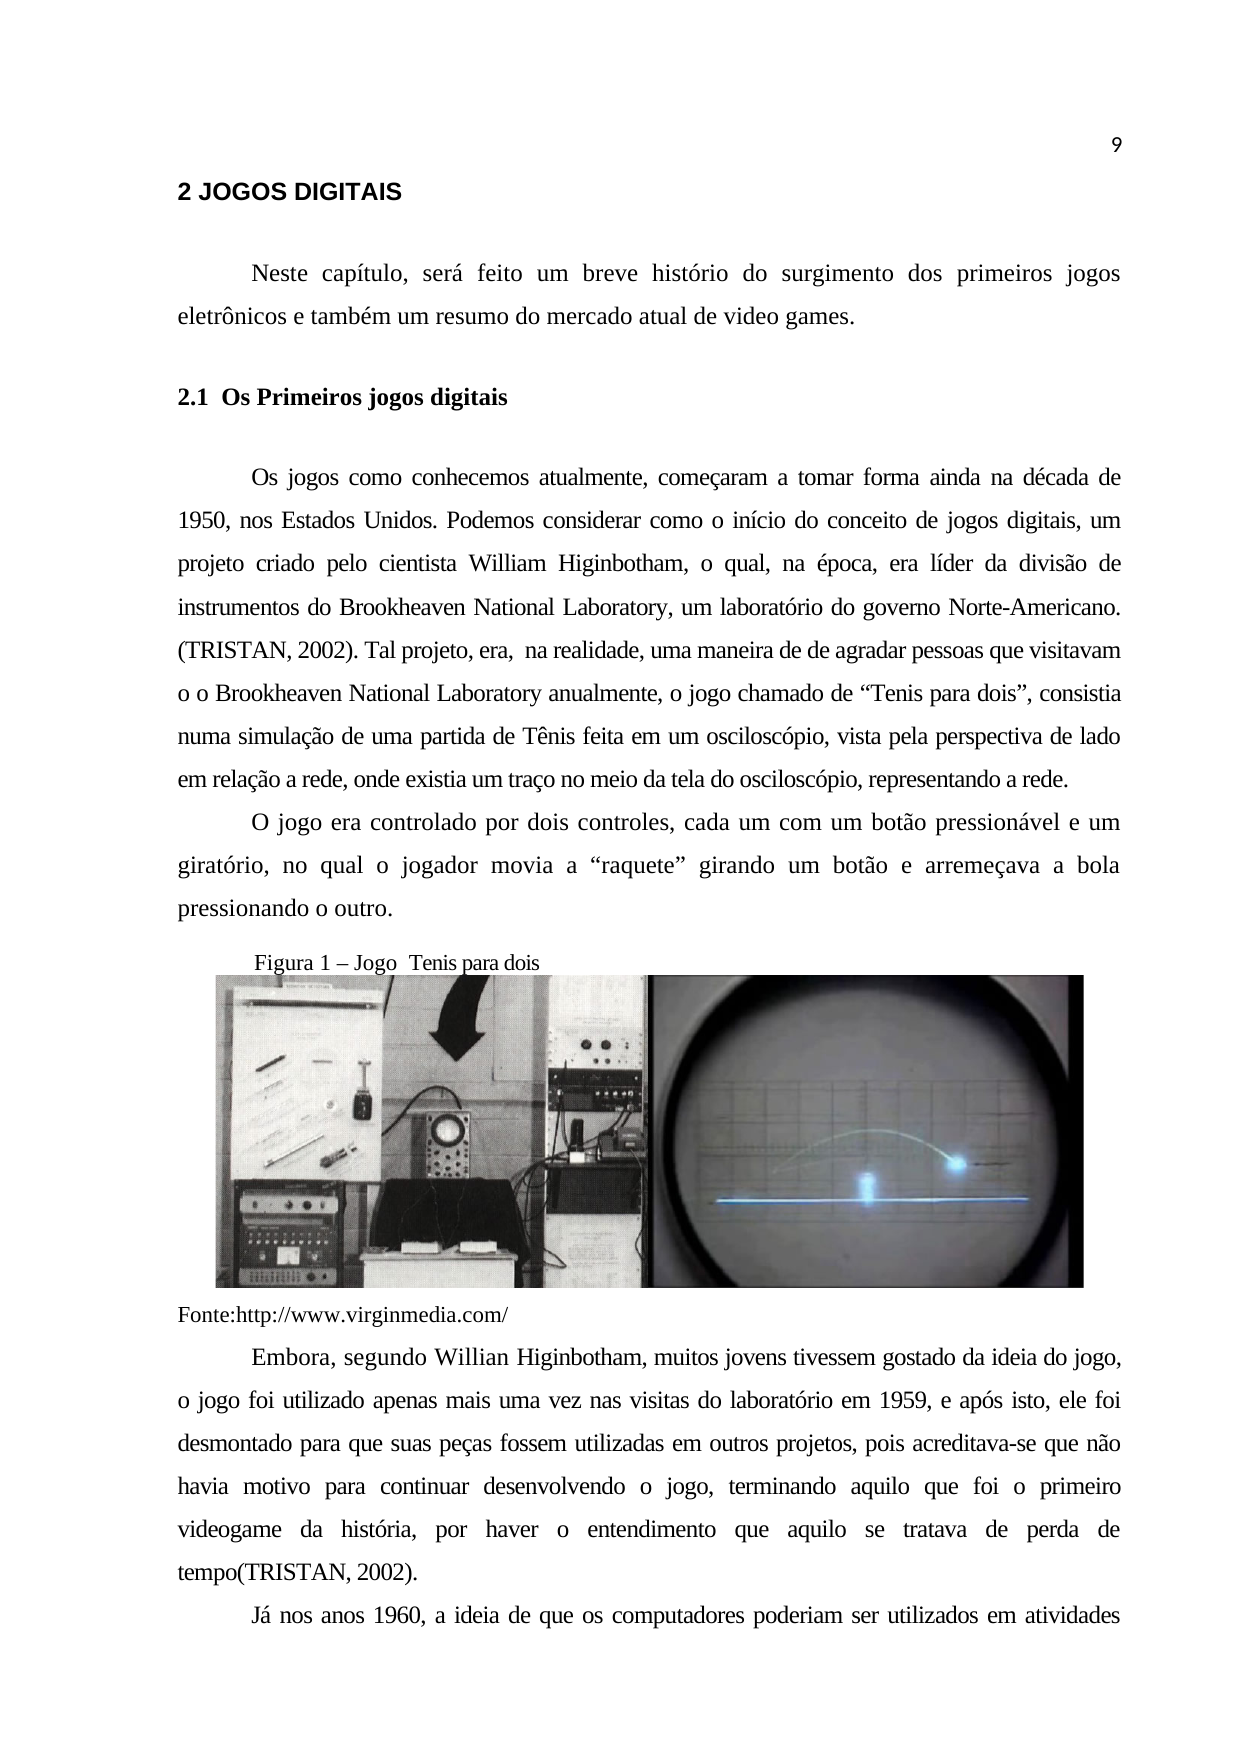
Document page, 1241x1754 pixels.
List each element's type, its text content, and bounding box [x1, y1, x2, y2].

picture [215, 975, 1084, 1288]
text Figura 1 – Jogo Tenis para dois [254, 949, 1122, 975]
text Fonte:http://www.virginmedia.com/ Embora, segundo Willian Higinbotham, muitos jovens tivessem gostado da ideia do jogo, o jogo foi utilizado apenas mais uma vez nas visitas do laboratório em 1959, e após isto, ele foi desmontado para que suas peças fossem utilizadas em outros projetos, pois acreditava-se que não havia motivo para continuar desenvolvendo o jogo, terminando aquilo que foi o primeiro videogame da história, por haver o entendimento que aquilo se tratava de perda de tempo(TRISTAN, 2002). [177, 1288, 1122, 1586]
text Os jogos como conhecemos atualmente, começaram a tomar forma ainda na década de 1950, nos Estados Unidos. Podemos considerar como o início do conceito de jogos digitais, um projeto criado pelo cientista William Higinbotham, o qual, na época, era líder da divisão de instrumentos do Brookheaven National Laboratory, um laboratório do governo Norte-Americano.(TRISTAN, 2002). Tal projeto, era, na realidade, uma maneira de de agradar pessoas que visitavam o o Brookheaven National Laboratory anualmente, o jogo chamado de “Tenis para dois”, consistia numa simulação de uma partida de Tênis feita em um osciloscópio, vista pela perspectiva de lado em relação a rede, onde existia um traço no meio da tela do osciloscópio, representando a rede. [177, 462, 1122, 793]
subtitle 2.1 Os Primeiros jogos digitais [177, 382, 1122, 410]
text O jogo era controlado por dois controles, cada um com um botão pressionável e um giratório, no qual o jogador movia a “raquete” girando um botão e arremeçava a bola pressionando o outro. [177, 807, 1122, 922]
text Neste capítulo, será feito um breve histório do surgimento dos primeiros jogos eletrônicos e também um resumo do mercado atual de video games. [177, 258, 1122, 330]
list JOGOS DIGITAIS [177, 177, 1122, 206]
text Já nos anos 1960, a ideia de que os computadores poderiam ser utilizados em atividades [177, 1601, 1122, 1629]
